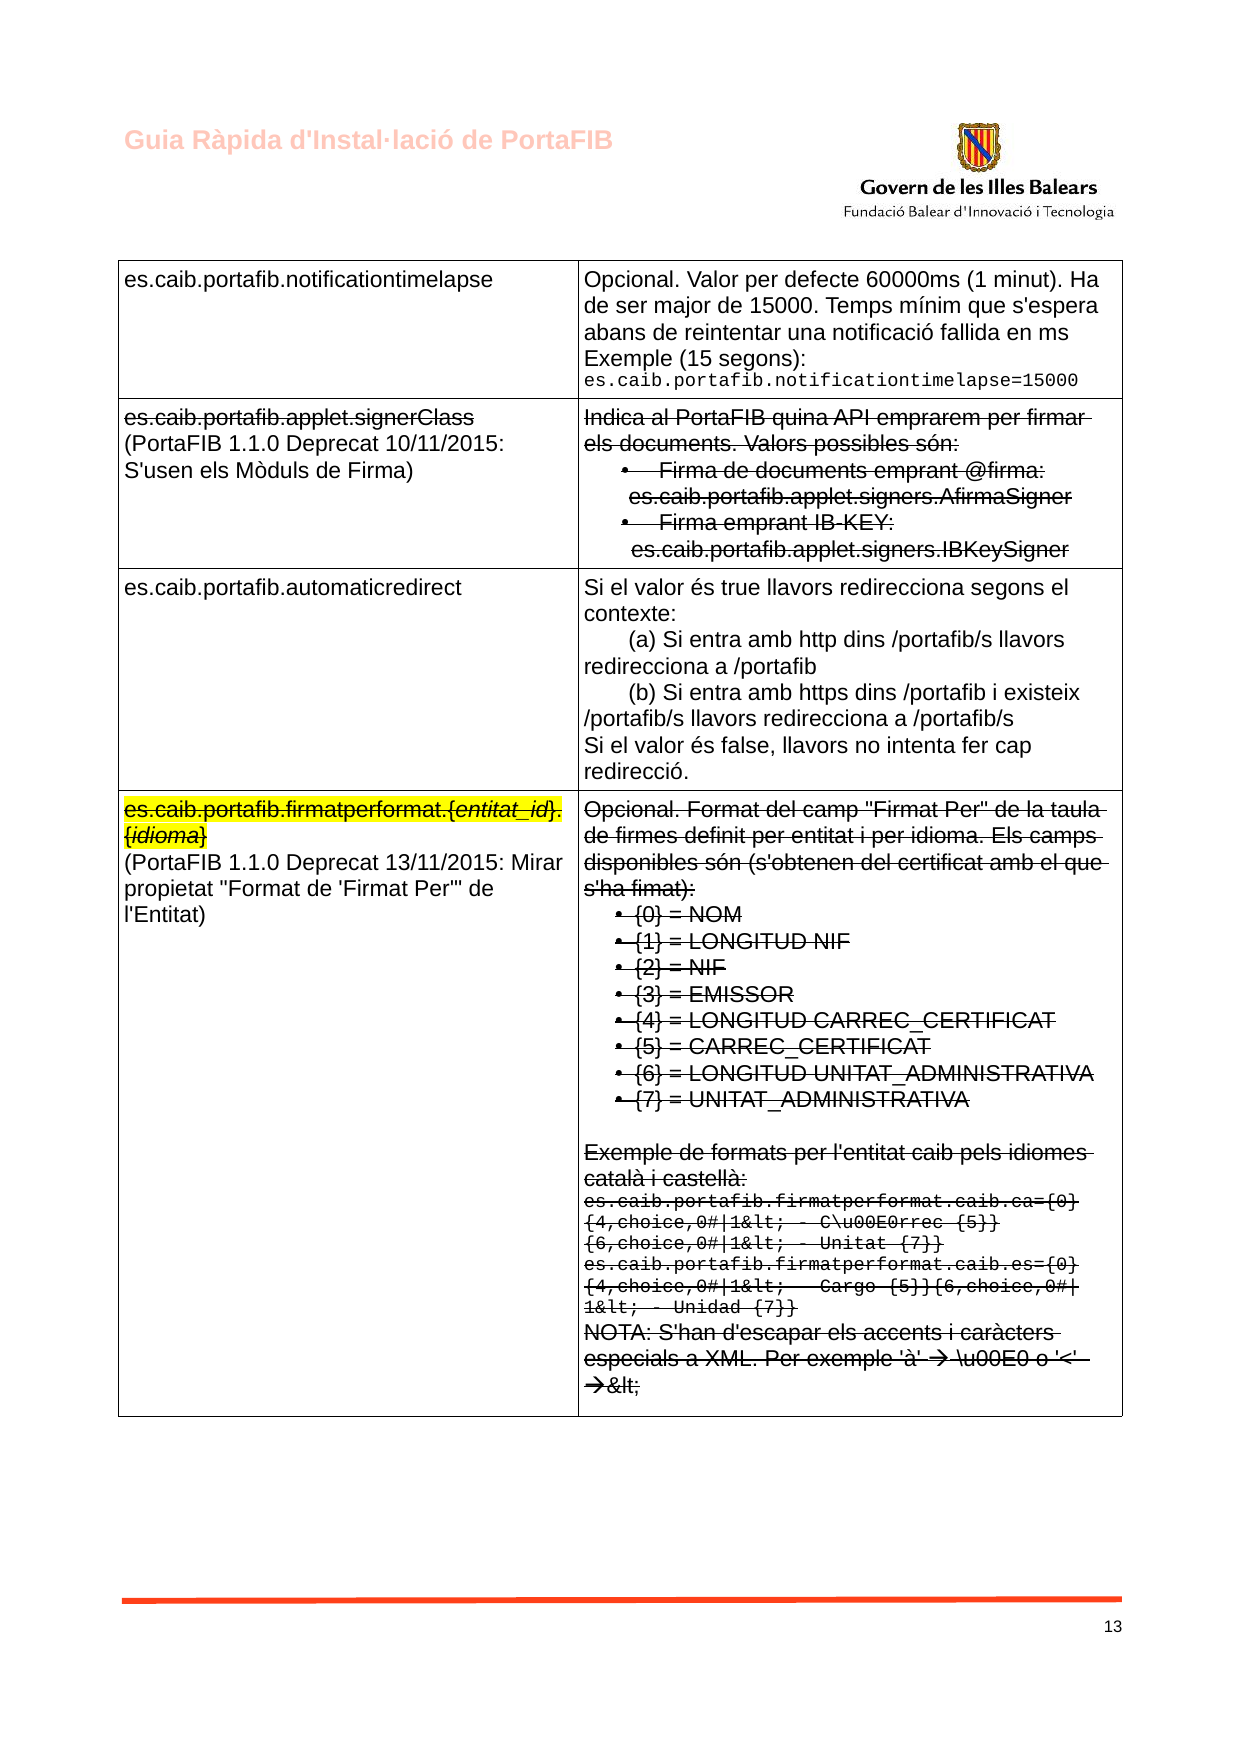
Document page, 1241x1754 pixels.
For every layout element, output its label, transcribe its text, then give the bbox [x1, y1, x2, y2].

table_cell es.caib.portafib.notificationtimelapse [119, 261, 578, 398]
picture [840, 123, 1117, 220]
table_cell Indica al PortaFIB quina API emprarem per firmar els documents. Valors possibles són: Firma de documents emprant @firma: es.caib.portafib.applet.signers.AfirmaSigner Firma emprant IB-KEY: es.caib.portafib.applet.signers.IBKeySigner [579, 399, 1122, 568]
table_cell Si el valor és true llavors redirecciona segons el contexte: (a) Si entra amb http dins /portafib/s llavors redirecciona a /portafib (b) Si entra amb https dins /portafib i existeix /portafib/s llavors redirecciona a /portafib/s Si el valor és false, llavors no intenta fer cap redirecció. [579, 569, 1122, 790]
table_cell Opcional. Valor per defecte 60000ms (1 minut). Ha de ser major de 15000. Temps mínim que s'espera abans de reintentar una notificació fallida en ms Exemple (15 segons): es.caib.portafib.notificationtimelapse=15000 [579, 261, 1122, 398]
table_cell Opcional. Format del camp "Firmat Per" de la taula de firmes definit per entitat i per idioma. Els camps disponibles són (s'obtenen del certificat amb el que s'ha fimat): {0} = NOM {1} = LONGITUD NIF {2} = NIF {3} = EMISSOR {4} = LONGITUD CARREC_CERTIFICAT {5} = CARREC_CERTIFICAT {6} = LONGITUD UNITAT_ADMINISTRATIVA {7} = UNITAT_ADMINISTRATIVA Exemple de formats per l'entitat caib pels idiomes català i castellà: es.caib.portafib.firmatperformat.caib.ca={0}{4,choice,0#|1&lt; - C\u00E0rrec {5}}{6,choice,0#|1&lt; - Unitat {7}} es.caib.portafib.firmatperformat.caib.es={0}{4,choice,0#|1&lt; - Cargo {5}}{6,choice,0#|1&lt; - Unidad {7}} NOTA: S'han d'escapar els accents i caràcters especials a XML. Per exemple 'à'  \u00E0 o '<' &lt; [579, 791, 1122, 1416]
table_cell es.caib.portafib.automaticredirect [119, 569, 578, 790]
table_cell es.caib.portafib.applet.signerClass (PortaFIB 1.1.0 Deprecat 10/11/2015: S'usen els Mòduls de Firma) [119, 399, 578, 568]
table_cell es.caib.portafib.firmatperformat.{entitat_id}.{idioma} (PortaFIB 1.1.0 Deprecat 13/11/2015: Mirar propietat "Format de 'Firmat Per'" de l'Entitat) [119, 791, 578, 1416]
